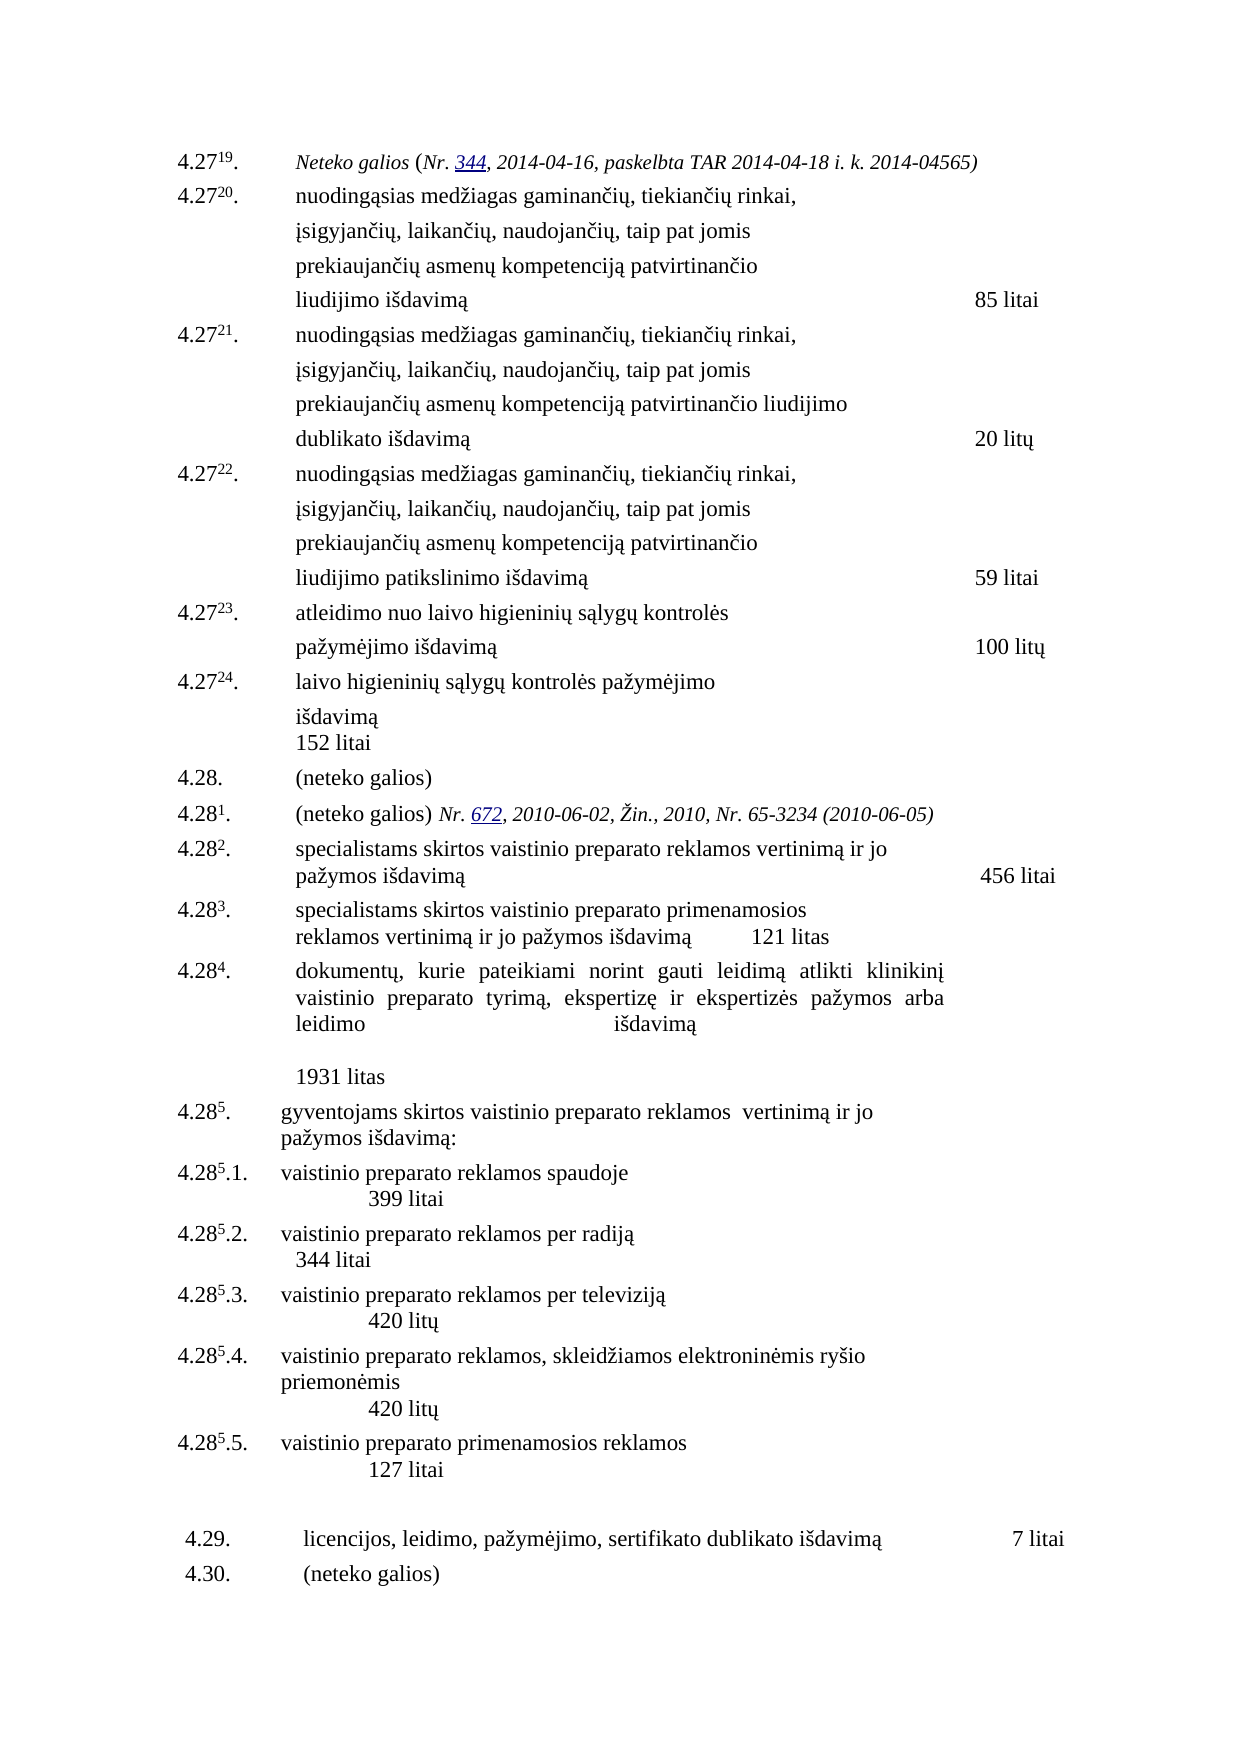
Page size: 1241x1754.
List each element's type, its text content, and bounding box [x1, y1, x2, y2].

table_header 4.29. [174, 1525, 292, 1560]
text įsigyjančių, laikančių, naudojančių, taip pat jomis [177, 356, 1122, 382]
text dublikato išdavimą 20 litų [177, 425, 1122, 452]
text 4.284. dokumentų, kurie pateikiami norint gauti leidimą atlikti klinikinį vaistinio preparato tyrimą, ekspertizę ir ekspertizės pažymos arba leidimo išdavimą 1931 litas [177, 958, 945, 1089]
text 4.2719. Neteko galios (Nr. 344, 2014-04-16, paskelbta TAR 2014-04-18 i. k. 2014-04565) [177, 148, 1122, 174]
text prekiaujančių asmenų kompetenciją patvirtinančio [177, 252, 1122, 278]
text 4.285.5. vaistinio preparato primenamosios reklamos 127 litai [177, 1429, 930, 1482]
text 4.2720. nuodingąsias medžiagas gaminančių, tiekiančių rinkai, [177, 182, 1122, 209]
text 4.2722. nuodingąsias medžiagas gaminančių, tiekiančių rinkai, [177, 460, 1122, 486]
text 4.285.2. vaistinio preparato reklamos per radiją 344 litai [177, 1220, 930, 1272]
text 4.281. (neteko galios) Nr. 672, 2010-06-02, Žin., 2010, Nr. 65-3234 (2010-06-05) [177, 798, 1122, 827]
text išdavimą 152 litai [177, 703, 945, 755]
text 4.285.1. vaistinio preparato reklamos spaudoje 399 litai [177, 1159, 930, 1211]
table_cell [1001, 1560, 1104, 1594]
text prekiaujančių asmenų kompetenciją patvirtinančio liudijimo [177, 391, 1122, 417]
text įsigyjančių, laikančių, naudojančių, taip pat jomis [177, 217, 1122, 243]
text 4.2723. atleidimo nuo laivo higieninių sąlygų kontrolės [177, 599, 1122, 625]
text įsigyjančių, laikančių, naudojančių, taip pat jomis [177, 494, 1122, 521]
text 4.282. specialistams skirtos vaistinio preparato reklamos vertinimą ir jo pažymos išdavimą 456 litai [177, 836, 1122, 888]
table_cell (neteko galios) [292, 1560, 1001, 1594]
table_cell 4.30. [174, 1560, 292, 1594]
text pažymėjimo išdavimą 100 litų [177, 633, 1122, 660]
text 4.2724. laivo higieninių sąlygų kontrolės pažymėjimo [177, 668, 1122, 694]
text 4.285. gyventojams skirtos vaistinio preparato reklamos vertinimą ir jo pažymos išdavimą: [177, 1098, 930, 1150]
text 4.285.4. vaistinio preparato reklamos, skleidžiamos elektroninėmis ryšio priemonėmis 420 litų [177, 1342, 930, 1421]
text liudijimo patikslinimo išdavimą 59 litai [177, 564, 1122, 590]
text 4.28. (neteko galios) [177, 764, 945, 790]
text 4.283. specialistams skirtos vaistinio preparato primenamosios reklamos vertinimą ir jo pažymos išdavimą 121 litas [177, 897, 1122, 949]
text 4.285.3. vaistinio preparato reklamos per televiziją 420 litų [177, 1281, 930, 1333]
text 4.2721. nuodingąsias medžiagas gaminančių, tiekiančių rinkai, [177, 321, 1122, 347]
table_header 7 litai [1001, 1525, 1104, 1560]
text prekiaujančių asmenų kompetenciją patvirtinančio [177, 529, 1122, 556]
table_header licencijos, leidimo, pažymėjimo, sertifikato dublikato išdavimą [292, 1525, 1001, 1560]
text liudijimo išdavimą 85 litai [177, 286, 1122, 313]
